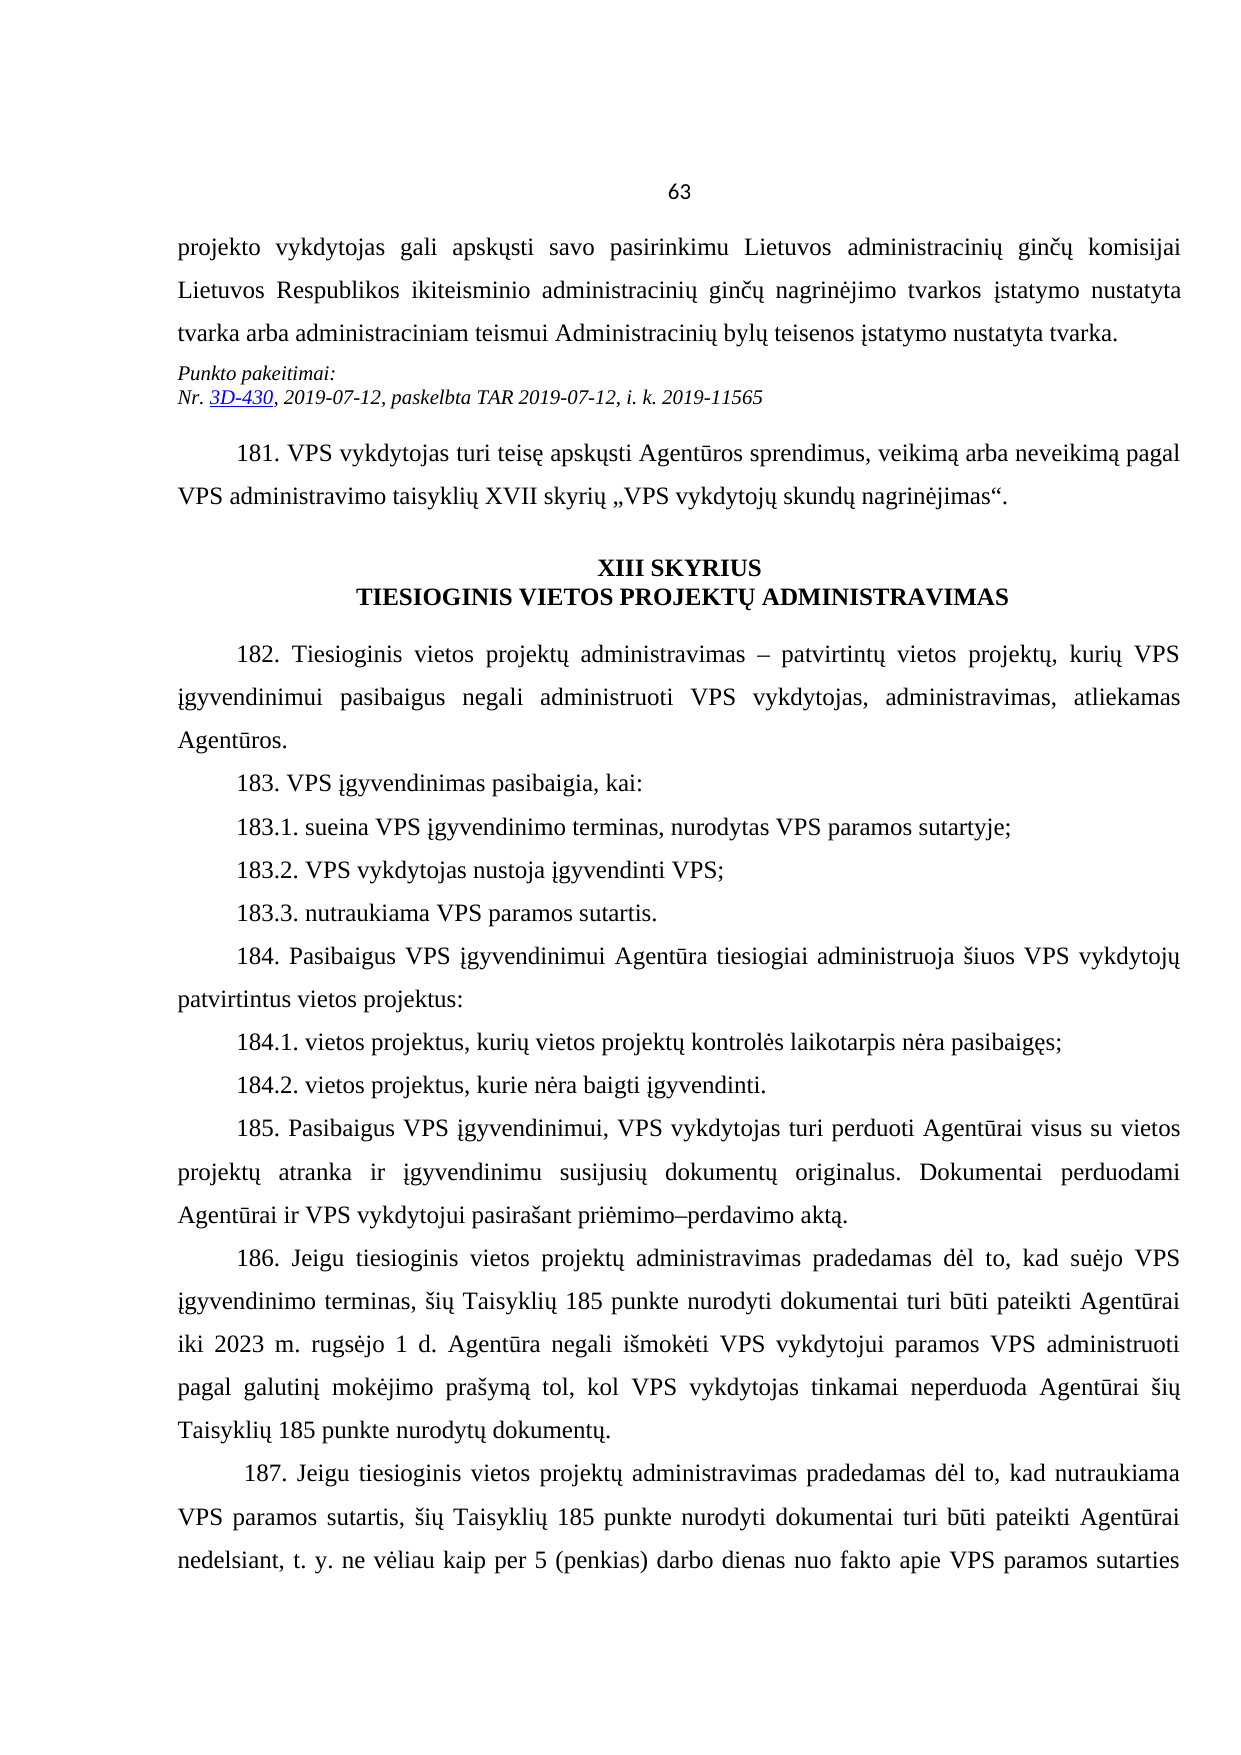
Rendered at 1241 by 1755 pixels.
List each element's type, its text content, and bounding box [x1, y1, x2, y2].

text 187. Jeigu tiesioginis vietos projektų administravimas pradedamas dėl to, kad nutraukiama VPS paramos sutartis, šių Taisyklių 185 punkte nurodyti dokumentai turi būti pateikti Agentūrai nedelsiant, t. y. ne vėliau kaip per 5 (penkias) darbo dienas nuo fakto apie VPS paramos sutarties [177, 1458, 1181, 1573]
text 184.2. vietos projektus, kurie nėra baigti įgyvendinti. [177, 1070, 1181, 1099]
text 182. Tiesioginis vietos projektų administravimas – patvirtintų vietos projektų, kurių VPS įgyvendinimui pasibaigus negali administruoti VPS vykdytojas, administravimas, atliekamas Agentūros. [177, 639, 1181, 754]
text 184.1. vietos projektus, kurių vietos projektų kontrolės laikotarpis nėra pasibaigęs; [177, 1027, 1181, 1056]
text projekto vykdytojas gali apskųsti savo pasirinkimu Lietuvos administracinių ginčų komisijai Lietuvos Respublikos ikiteisminio administracinių ginčų nagrinėjimo tvarkos įstatymo nustatyta tvarka arba administraciniam teismui Administracinių bylų teisenos įstatymo nustatyta tvarka. [177, 232, 1181, 347]
text 184. Pasibaigus VPS įgyvendinimui Agentūra tiesiogiai administruoja šiuos VPS vykdytojų patvirtintus vietos projektus: [177, 941, 1181, 1013]
text Nr. 3D-430, 2019-07-12, paskelbta TAR 2019-07-12, i. k. 2019-11565 [177, 385, 1181, 409]
text 186. Jeigu tiesioginis vietos projektų administravimas pradedamas dėl to, kad suėjo VPS įgyvendinimo terminas, šių Taisyklių 185 punkte nurodyti dokumentai turi būti pateikti Agentūrai iki 2023 m. rugsėjo 1 d. Agentūra negali išmokėti VPS vykdytojui paramos VPS administruoti pagal galutinį mokėjimo prašymą tol, kol VPS vykdytojas tinkamai neperduoda Agentūrai šių Taisyklių 185 punkte nurodytų dokumentų. [177, 1243, 1181, 1444]
text 183.2. VPS vykdytojas nustoja įgyvendinti VPS; [177, 855, 1181, 883]
text 183.1. sueina VPS įgyvendinimo terminas, nurodytas VPS paramos sutartyje; [177, 812, 1181, 840]
text XIII SKYRIUS [177, 553, 1181, 582]
text 183. VPS įgyvendinimas pasibaigia, kai: [177, 768, 1181, 797]
text 185. Pasibaigus VPS įgyvendinimui, VPS vykdytojas turi perduoti Agentūrai visus su vietos projektų atranka ir įgyvendinimu susijusių dokumentų originalus. Dokumentai perduodami Agentūrai ir VPS vykdytojui pasirašant priėmimo–perdavimo aktą. [177, 1113, 1181, 1228]
text 183.3. nutraukiama VPS paramos sutartis. [177, 898, 1181, 927]
text 181. VPS vykdytojas turi teisę apskųsti Agentūros sprendimus, veikimą arba neveikimą pagal VPS administravimo taisyklių XVII skyrių „VPS vykdytojų skundų nagrinėjimas“. [177, 438, 1181, 510]
text Punkto pakeitimai: [177, 361, 1181, 385]
text Tiesioginis vietos projektų administravimas [177, 582, 1181, 610]
